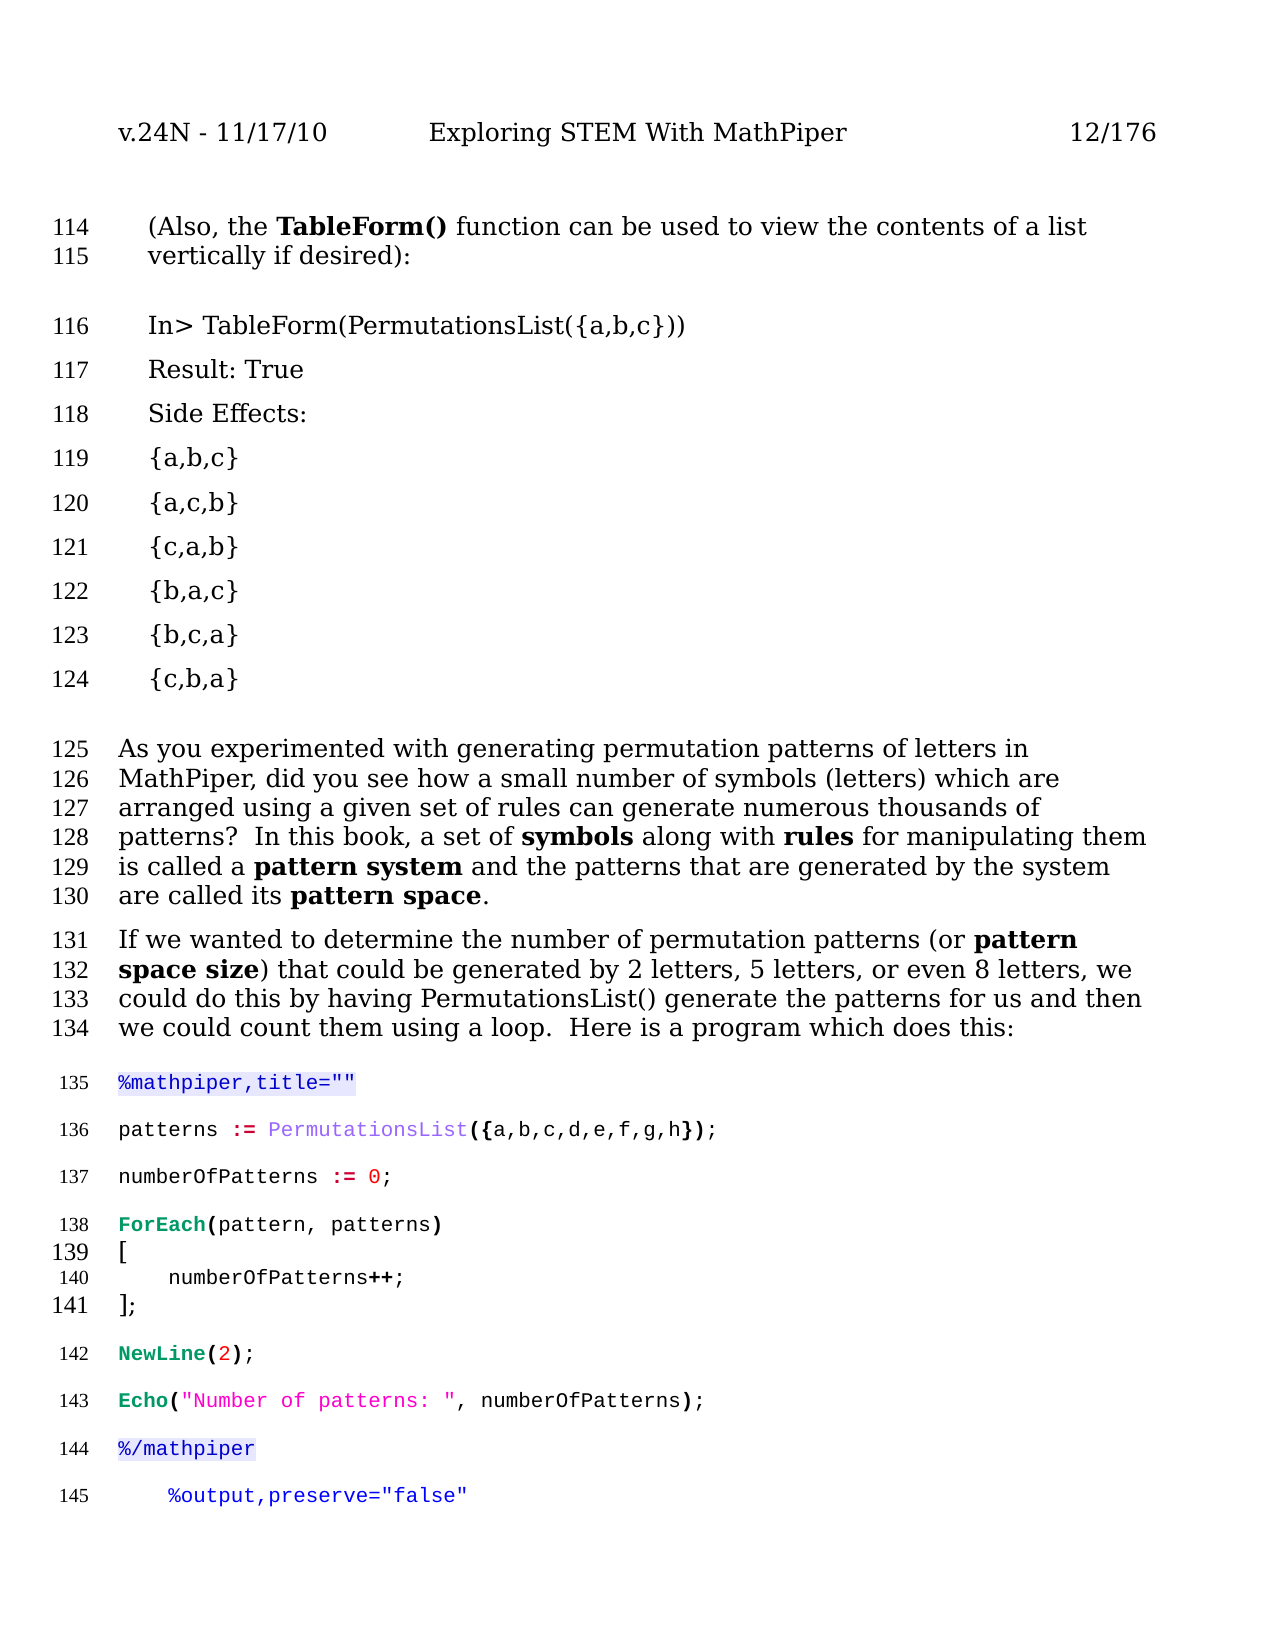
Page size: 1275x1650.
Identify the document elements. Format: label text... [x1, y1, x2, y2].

text {b,a,c} [148, 576, 1157, 605]
text (Also, the TableForm() function can be used to view the contents of a list vertically if desired): [148, 212, 1157, 270]
text {a,c,b} [148, 488, 1157, 517]
text In> TableForm(PermutationsList({a,b,c})) [148, 311, 1157, 340]
text {c,b,a} [148, 664, 1157, 694]
text {b,c,a} [148, 620, 1157, 649]
text {c,a,b} [148, 532, 1157, 561]
text %output,preserve="false" [118, 1485, 1157, 1509]
text [ [118, 1237, 1157, 1267]
text ForEach(pattern, patterns) [118, 1214, 1157, 1237]
text Echo("Number of patterns: ", numberOfPatterns); [118, 1390, 1157, 1414]
text Side Effects: [148, 399, 1157, 429]
text patterns := PermutationsList({a,b,c,d,e,f,g,h}); [118, 1119, 1157, 1143]
text %mathpiper,title="" [118, 1072, 1157, 1096]
text Result: True [148, 355, 1157, 384]
text %/mathpiper [118, 1438, 1157, 1461]
text ]; [118, 1290, 1157, 1319]
text {a,b,c} [148, 444, 1157, 473]
text As you experimented with generating permutation patterns of letters in MathPiper, did you see how a small number of symbols (letters) which are arranged using a given set of rules can generate numerous thousands of patterns? In this book, a set of symbols along with rules for manipulating them is called a pattern system and the patterns that are generated by the system are called its pattern space. [118, 734, 1157, 910]
text If we wanted to determine the number of permutation patterns (or pattern space size) that could be generated by 2 letters, 5 letters, or even 8 letters, we could do this by having PermutationsList() generate the patterns for us and then we could count them using a loop. Here is a program which does this: [118, 925, 1157, 1042]
text numberOfPatterns := 0; [118, 1167, 1157, 1190]
text numberOfPatterns++; [118, 1267, 1157, 1290]
text NewLine(2); [118, 1343, 1157, 1367]
